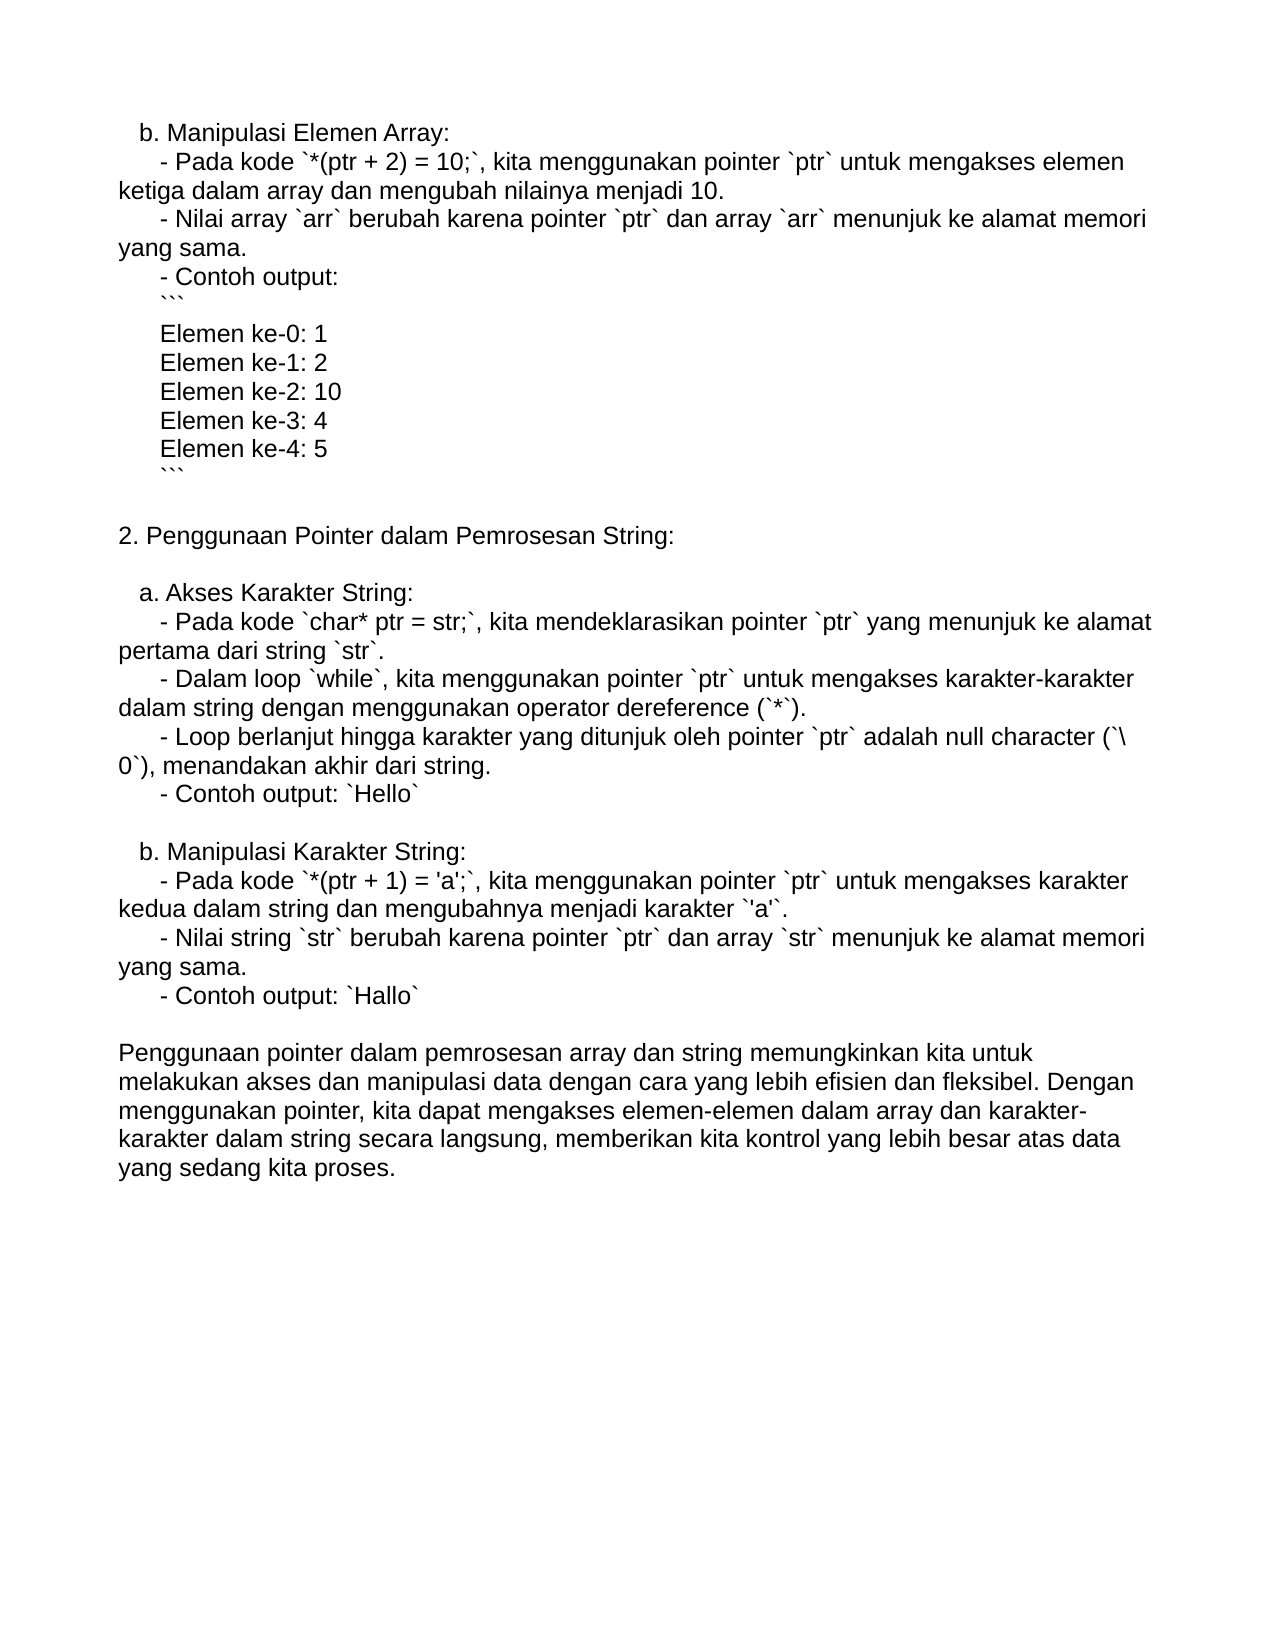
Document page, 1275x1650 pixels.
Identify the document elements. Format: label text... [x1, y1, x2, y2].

text 2. Penggunaan Pointer dalam Pemrosesan String: [118, 521, 1157, 549]
text - Pada kode `*(ptr + 1) = 'a';`, kita menggunakan pointer `ptr` untuk mengakses karakter kedua dalam string dan mengubahnya menjadi karakter `'a'`. [118, 866, 1157, 923]
text b. Manipulasi Elemen Array: [118, 118, 1157, 147]
text Elemen ke-4: 5 [118, 434, 1157, 463]
text Elemen ke-3: 4 [118, 406, 1157, 434]
text Elemen ke-1: 2 [118, 348, 1157, 377]
text - Contoh output: [118, 262, 1157, 291]
text a. Akses Karakter String: [118, 578, 1157, 607]
text - Contoh output: `Hallo` [118, 981, 1157, 1009]
text - Loop berlanjut hingga karakter yang ditunjuk oleh pointer `ptr` adalah null character (`\0`), menandakan akhir dari string. [118, 722, 1157, 779]
text ``` [118, 291, 1157, 319]
text ``` [118, 463, 1157, 492]
text - Nilai array `arr` berubah karena pointer `ptr` dan array `arr` menunjuk ke alamat memori yang sama. [118, 204, 1157, 262]
text - Contoh output: `Hello` [118, 779, 1157, 808]
text Elemen ke-0: 1 [118, 319, 1157, 348]
text - Dalam loop `while`, kita menggunakan pointer `ptr` untuk mengakses karakter-karakter dalam string dengan menggunakan operator dereference (`*`). [118, 664, 1157, 722]
text - Pada kode `char* ptr = str;`, kita mendeklarasikan pointer `ptr` yang menunjuk ke alamat pertama dari string `str`. [118, 607, 1157, 664]
text Elemen ke-2: 10 [118, 377, 1157, 406]
text b. Manipulasi Karakter String: [118, 837, 1157, 866]
text Penggunaan pointer dalam pemrosesan array dan string memungkinkan kita untuk melakukan akses dan manipulasi data dengan cara yang lebih efisien dan fleksibel. Dengan menggunakan pointer, kita dapat mengakses elemen-elemen dalam array dan karakter-karakter dalam string secara langsung, memberikan kita kontrol yang lebih besar atas data yang sedang kita proses. [118, 1038, 1157, 1182]
text - Pada kode `*(ptr + 2) = 10;`, kita menggunakan pointer `ptr` untuk mengakses elemen ketiga dalam array dan mengubah nilainya menjadi 10. [118, 147, 1157, 204]
text - Nilai string `str` berubah karena pointer `ptr` dan array `str` menunjuk ke alamat memori yang sama. [118, 923, 1157, 981]
